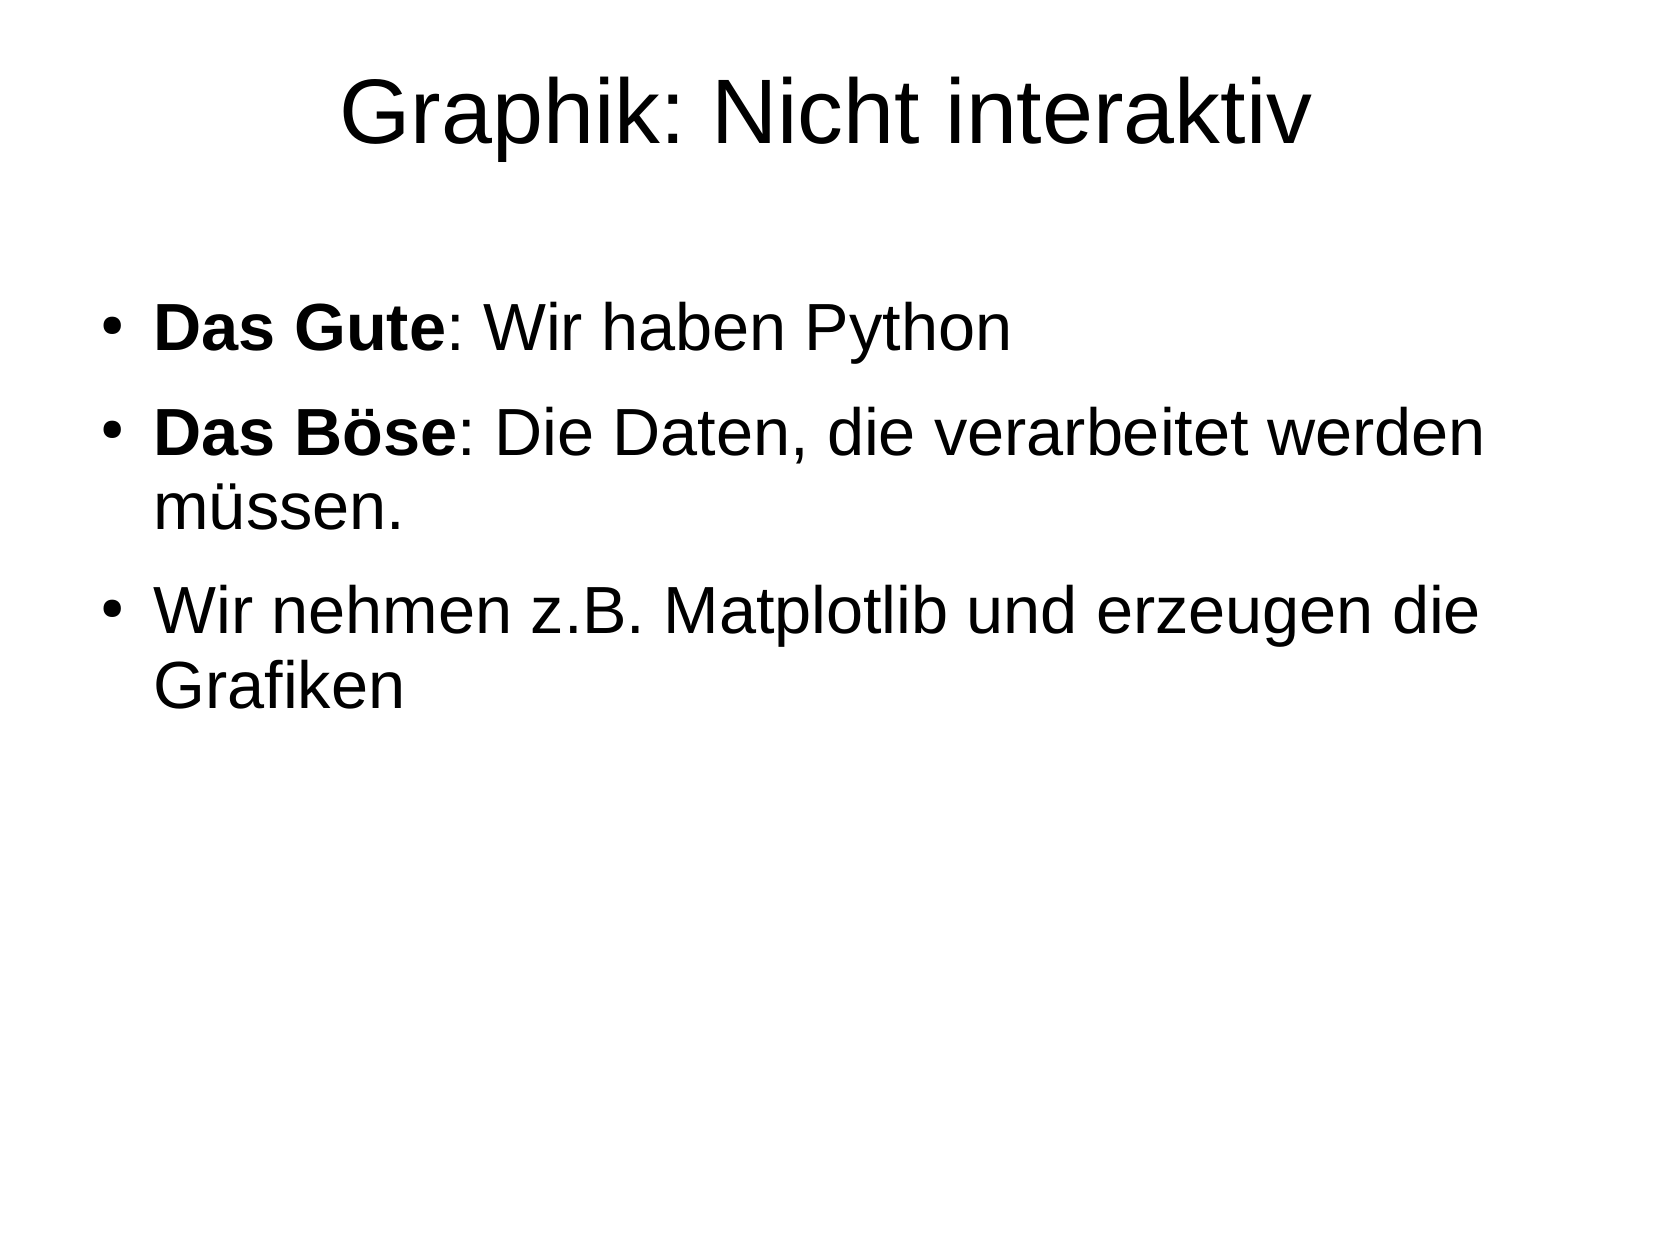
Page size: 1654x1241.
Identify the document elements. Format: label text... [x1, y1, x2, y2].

title Graphik: Nicht interaktiv [82, 8, 1571, 216]
list Das Gute: Wir haben Python Das Böse: Die Daten, die verarbeitet werden müssen. Wir nehmen z.B. Matplotlib und erzeugen die Grafiken [82, 290, 1571, 1010]
